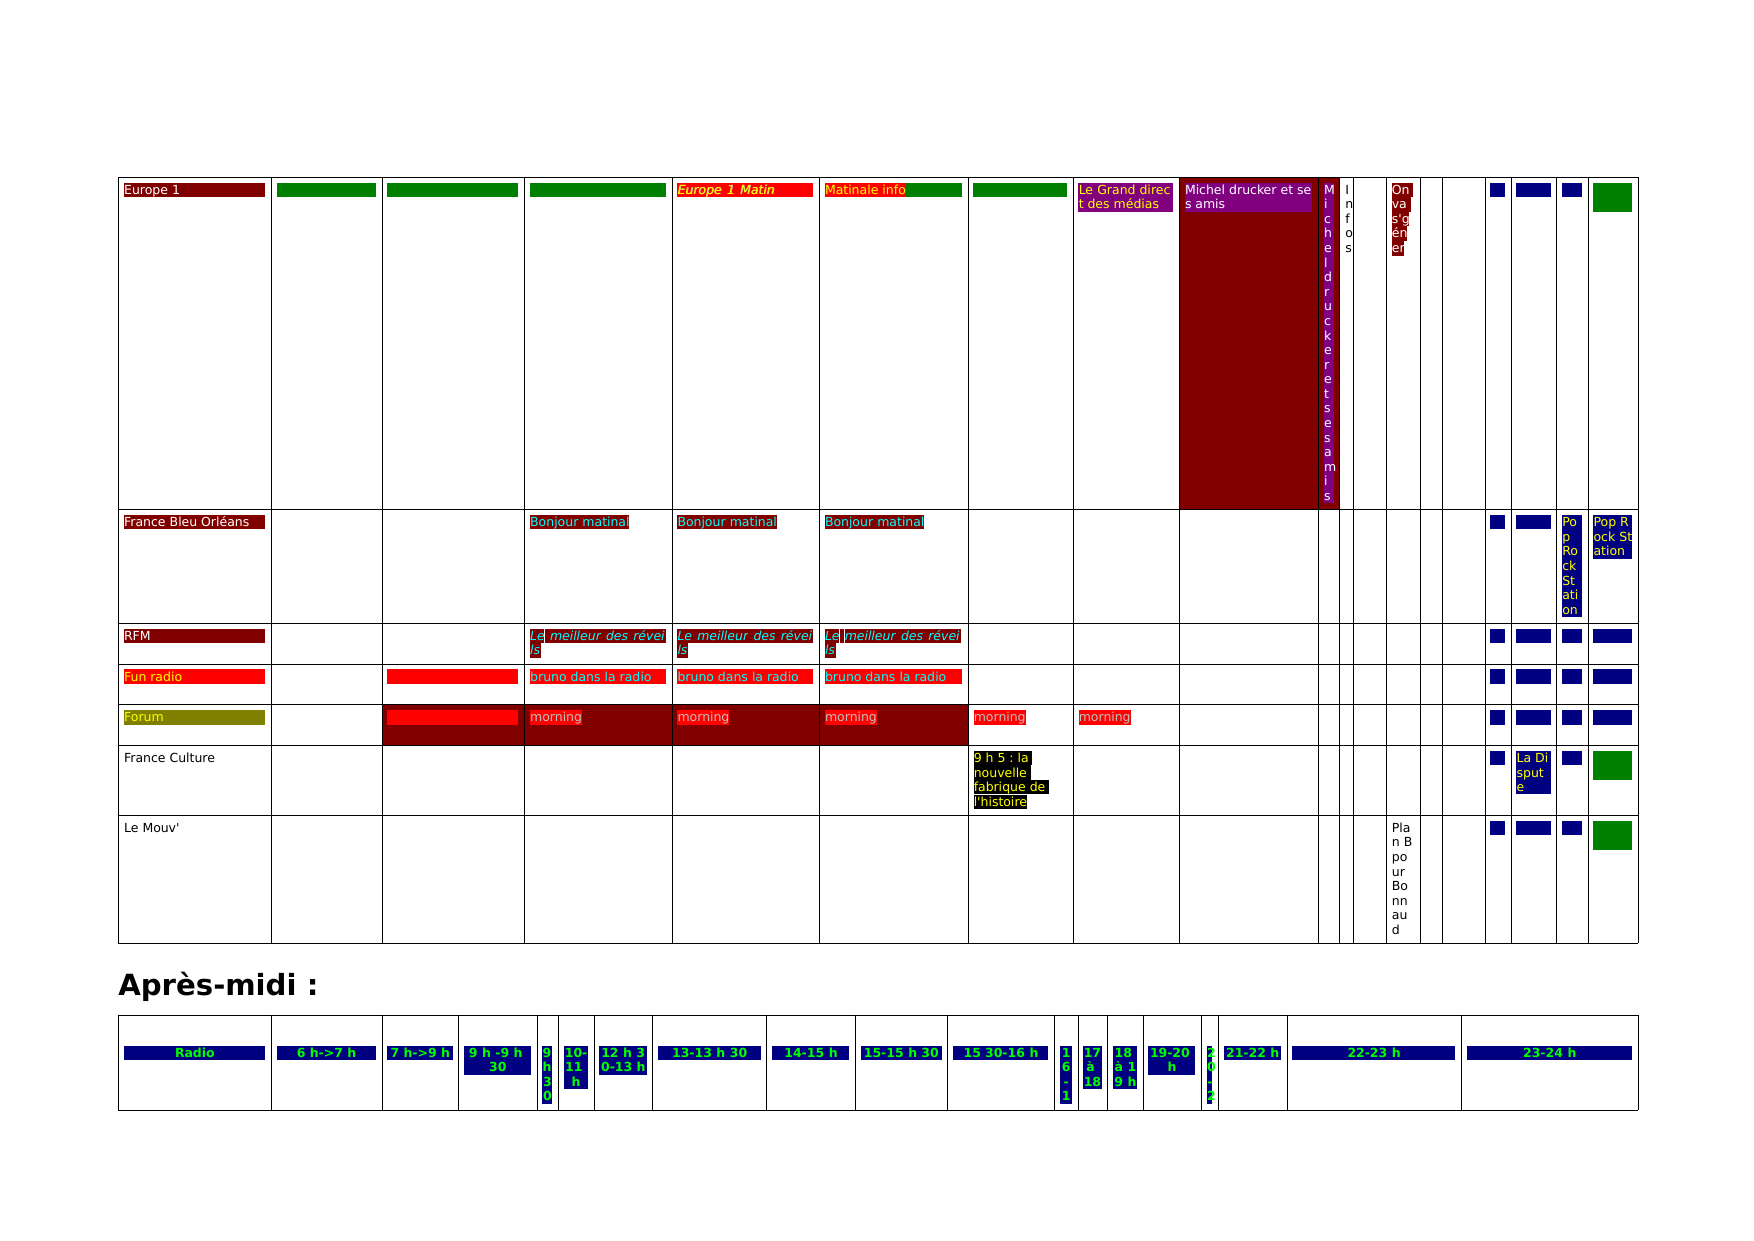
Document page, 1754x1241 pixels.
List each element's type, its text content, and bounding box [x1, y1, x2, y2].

table_cell [272, 178, 382, 509]
table_cell [1443, 665, 1485, 704]
table_cell [1387, 665, 1420, 704]
table_cell [1340, 665, 1353, 704]
table_cell [1421, 665, 1442, 704]
table_cell [1443, 510, 1485, 623]
table_cell [1421, 816, 1442, 943]
table_header 9 h -9 h 30 [459, 1016, 537, 1109]
table_cell [1180, 624, 1318, 663]
table_cell [1387, 746, 1420, 815]
table_cell [1443, 705, 1485, 745]
table_cell [1486, 705, 1511, 745]
table_cell Le meilleur des réveils [525, 624, 672, 663]
table_cell [969, 510, 1073, 623]
table_cell [1340, 746, 1353, 815]
table_cell [1557, 816, 1588, 943]
table_cell Bonjour matinal [673, 510, 819, 623]
table_cell [383, 665, 524, 704]
table_cell [1354, 178, 1386, 509]
table_cell Fun radio [119, 665, 271, 704]
table_cell Morning [969, 705, 1073, 745]
table_cell [1486, 624, 1511, 663]
table_cell [1589, 705, 1638, 745]
table_header 15 30-16 h [948, 1016, 1054, 1109]
table_cell La Dispute [1512, 746, 1556, 815]
table_cell [1387, 624, 1420, 663]
table_cell [1354, 746, 1386, 815]
table_header 21-22 h [1219, 1016, 1287, 1109]
table_header 20-2 [1202, 1016, 1218, 1109]
table_cell Michel drucker et ses amis [1319, 178, 1339, 509]
table_cell [272, 816, 382, 943]
table_header 17 à 18 [1079, 1016, 1107, 1109]
table_cell Bruno dans la radio [525, 665, 672, 704]
table_cell [1486, 510, 1511, 623]
table_cell [383, 178, 524, 509]
table_cell [1180, 816, 1318, 943]
table_cell [272, 705, 382, 745]
table_cell [272, 746, 382, 815]
table_cell [1512, 178, 1556, 509]
table_cell Le Grand direct des médias [1074, 178, 1179, 509]
table_cell Morning [525, 705, 672, 745]
table_cell [1443, 624, 1485, 663]
table_header 14-15 h [767, 1016, 855, 1109]
table_cell France Bleu Orléans [119, 510, 271, 623]
table_cell [1486, 665, 1511, 704]
table_cell [1340, 624, 1353, 663]
table_cell [1074, 746, 1179, 815]
table_cell [525, 178, 672, 509]
table_header Radio [119, 1016, 271, 1109]
table_cell [820, 816, 968, 943]
table_cell [1340, 816, 1353, 943]
table_cell Europe 1 [119, 178, 271, 509]
table_cell [1421, 746, 1442, 815]
table_cell [1319, 510, 1339, 623]
table_cell [969, 178, 1073, 509]
table_cell [1387, 510, 1420, 623]
table_cell [1512, 510, 1556, 623]
table_cell [383, 705, 524, 745]
table_cell [1486, 746, 1511, 815]
table_cell Europe 1 Matin [673, 178, 819, 509]
table_cell [1319, 816, 1339, 943]
table_header 15-15 h 30 [856, 1016, 947, 1109]
table_cell Forum [119, 705, 271, 745]
table_cell [969, 624, 1073, 663]
table_cell [1354, 624, 1386, 663]
table_cell [820, 746, 968, 815]
table_cell [1486, 816, 1511, 943]
table_cell [1180, 746, 1318, 815]
table_cell Le meilleur des réveils [820, 624, 968, 663]
table_cell Bruno dans la radio [820, 665, 968, 704]
table_cell 9 h 5 : la nouvelle fabrique de l'histoire [969, 746, 1073, 815]
table_cell [1319, 746, 1339, 815]
table_cell [1074, 510, 1179, 623]
table_header 12 h 30-13 h [595, 1016, 652, 1109]
table_cell [383, 816, 524, 943]
table_cell France Culture [119, 746, 271, 815]
table_cell [969, 665, 1073, 704]
table_header 22-23 h [1288, 1016, 1461, 1109]
table_cell [1354, 705, 1386, 745]
table_cell [383, 624, 524, 663]
table_cell RFM [119, 624, 271, 663]
table_cell [1421, 624, 1442, 663]
table_cell Morning [1074, 705, 1179, 745]
table_cell [1557, 624, 1588, 663]
table_header 6 h->7 h [272, 1016, 382, 1109]
table_cell [1421, 510, 1442, 623]
table_cell [1180, 510, 1318, 623]
table_cell Pop Rock Station [1557, 510, 1588, 623]
table_cell [1180, 705, 1318, 745]
table_cell Le Mouv' [119, 816, 271, 943]
table_cell Bruno dans la radio [673, 665, 819, 704]
table_header 10-11 h [559, 1016, 594, 1109]
table_cell [1589, 746, 1638, 815]
table_cell Bonjour matinal [525, 510, 672, 623]
table_cell Bonjour matinal [820, 510, 968, 623]
table_cell [272, 665, 382, 704]
table_cell [272, 624, 382, 663]
table_cell [1340, 510, 1353, 623]
table_cell [673, 746, 819, 815]
table_cell [1512, 705, 1556, 745]
table_cell [1074, 624, 1179, 663]
table_cell On va s'géner [1387, 178, 1420, 509]
table_cell [1443, 178, 1485, 509]
table_cell [1180, 665, 1318, 704]
table_cell [525, 816, 672, 943]
table_cell [1557, 705, 1588, 745]
table_header 19-20 h [1144, 1016, 1201, 1109]
table_cell [1319, 624, 1339, 663]
table_header 18 à 19 h [1108, 1016, 1143, 1109]
table_cell [1319, 665, 1339, 704]
table_cell [1354, 816, 1386, 943]
table_header 7 h->9 h [383, 1016, 458, 1109]
table_cell [1589, 816, 1638, 943]
table_cell [673, 816, 819, 943]
table_cell [1354, 510, 1386, 623]
table_cell [1443, 816, 1485, 943]
table_cell [1074, 816, 1179, 943]
table_cell [1421, 178, 1442, 509]
table_cell Michel drucker et ses amis [1180, 178, 1318, 509]
table_cell Infos [1340, 178, 1353, 509]
table_cell [1354, 665, 1386, 704]
subtitle Après-midi : [118, 968, 1636, 1002]
table_cell Pop Rock Station [1589, 510, 1638, 623]
table_cell Morning [673, 705, 819, 745]
table_cell [1074, 665, 1179, 704]
table_header 23-24 h [1462, 1016, 1638, 1109]
table_cell [1340, 705, 1353, 745]
table_header 9 h 30- [538, 1016, 558, 1109]
table_cell Le meilleur des réveils [673, 624, 819, 663]
table_cell [1387, 705, 1420, 745]
table_cell [1557, 178, 1588, 509]
table_cell [383, 746, 524, 815]
table_cell [272, 510, 382, 623]
table_cell [1319, 705, 1339, 745]
table_header 13-13 h 30 [653, 1016, 766, 1109]
table_cell [1512, 665, 1556, 704]
table_cell [1443, 746, 1485, 815]
table_cell [1589, 665, 1638, 704]
table_cell [1512, 624, 1556, 663]
table_cell [1486, 178, 1511, 509]
table_header 16-1 [1055, 1016, 1078, 1109]
table_cell [525, 746, 672, 815]
table_cell [1589, 624, 1638, 663]
table_cell [1512, 816, 1556, 943]
table_cell [1589, 178, 1638, 509]
table_cell [1557, 665, 1588, 704]
table_cell [1421, 705, 1442, 745]
table_cell Matinale info [820, 178, 968, 509]
table_cell [1557, 746, 1588, 815]
table_cell [383, 510, 524, 623]
table_cell Morning [820, 705, 968, 745]
table_cell [969, 816, 1073, 943]
table_cell Plan B pour Bonnaud [1387, 816, 1420, 943]
